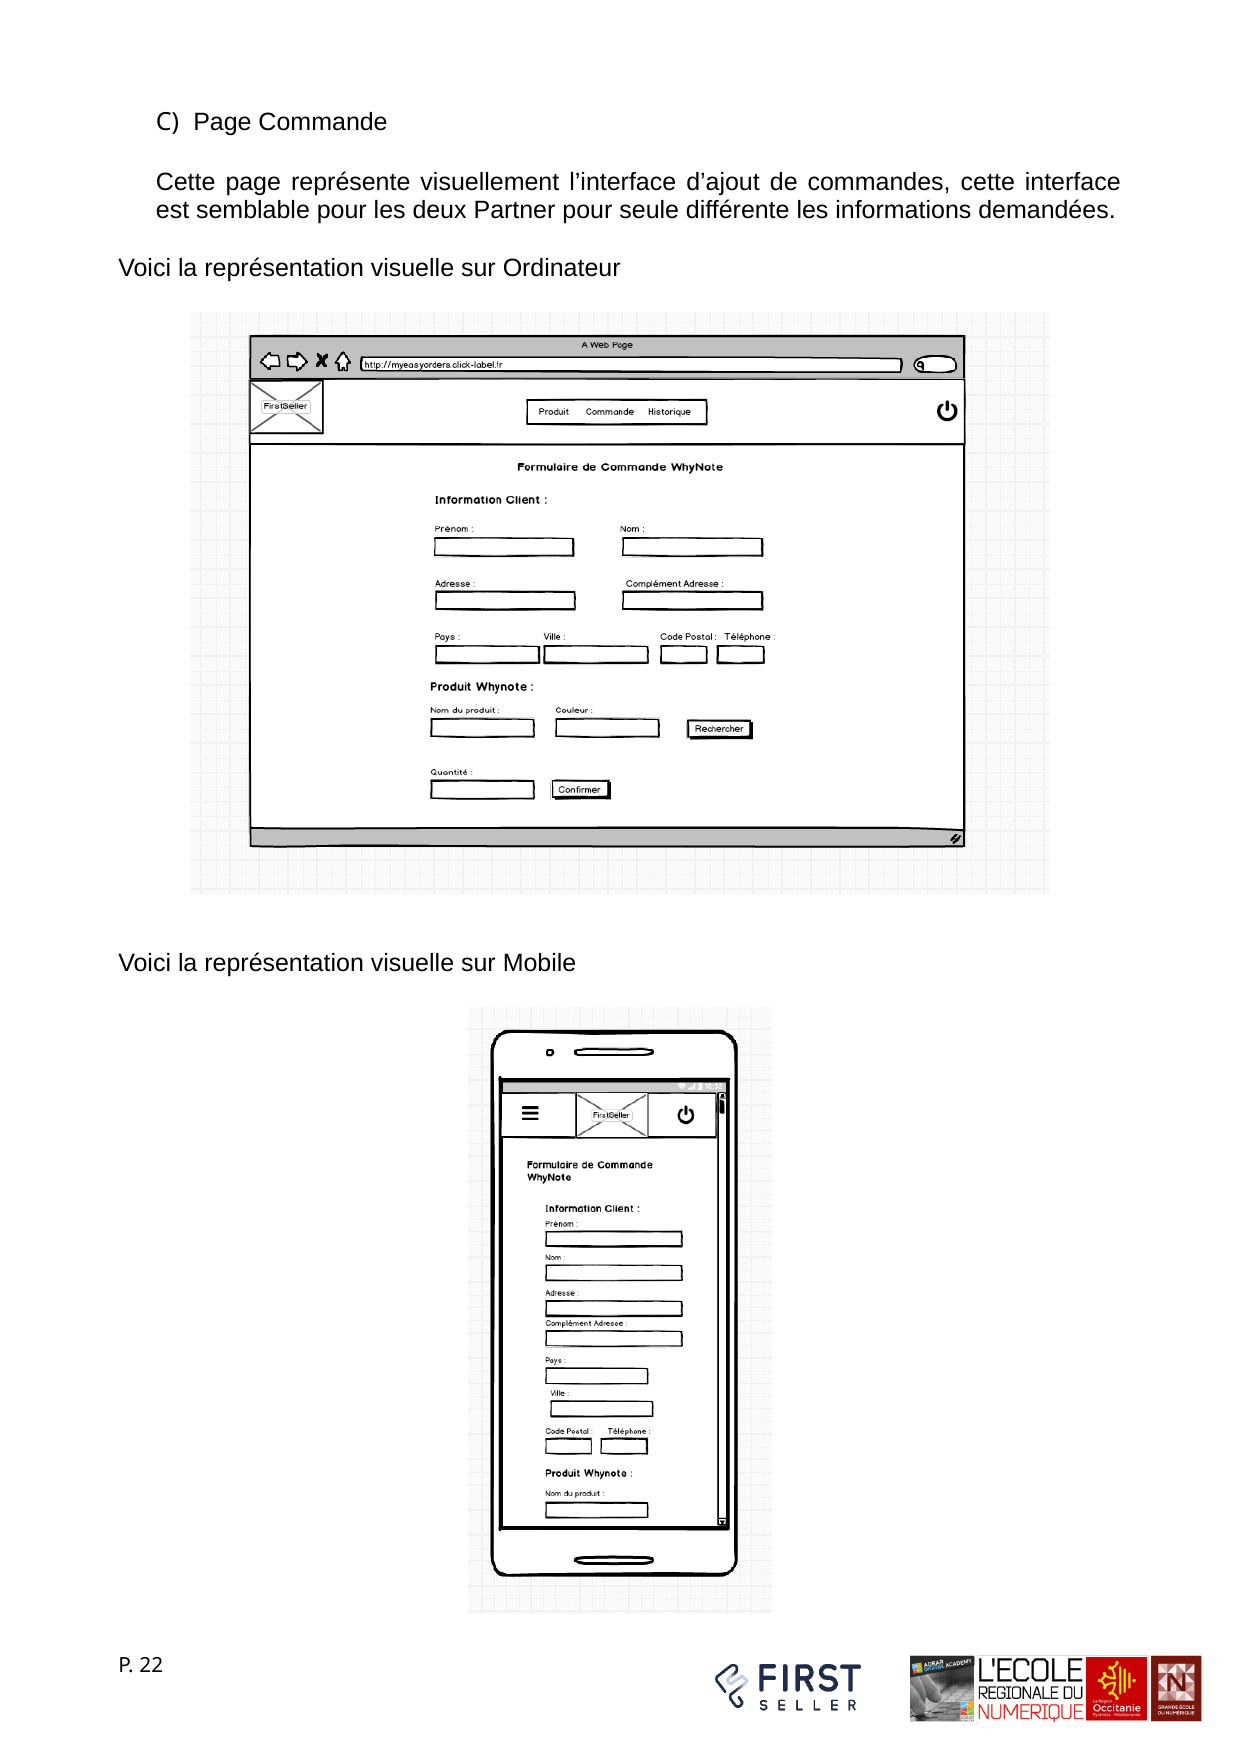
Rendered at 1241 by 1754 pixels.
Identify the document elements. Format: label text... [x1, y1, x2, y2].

text Cette page représente visuellement l’interface d’ajout de commandes, cette interface est semblable pour les deux Partner pour seule différente les informations demandées. [156, 167, 1122, 224]
text Voici la représentation visuelle sur Mobile [118, 948, 1122, 977]
list Page Commande [156, 104, 1122, 138]
text Voici la représentation visuelle sur Ordinateur [118, 253, 1122, 282]
